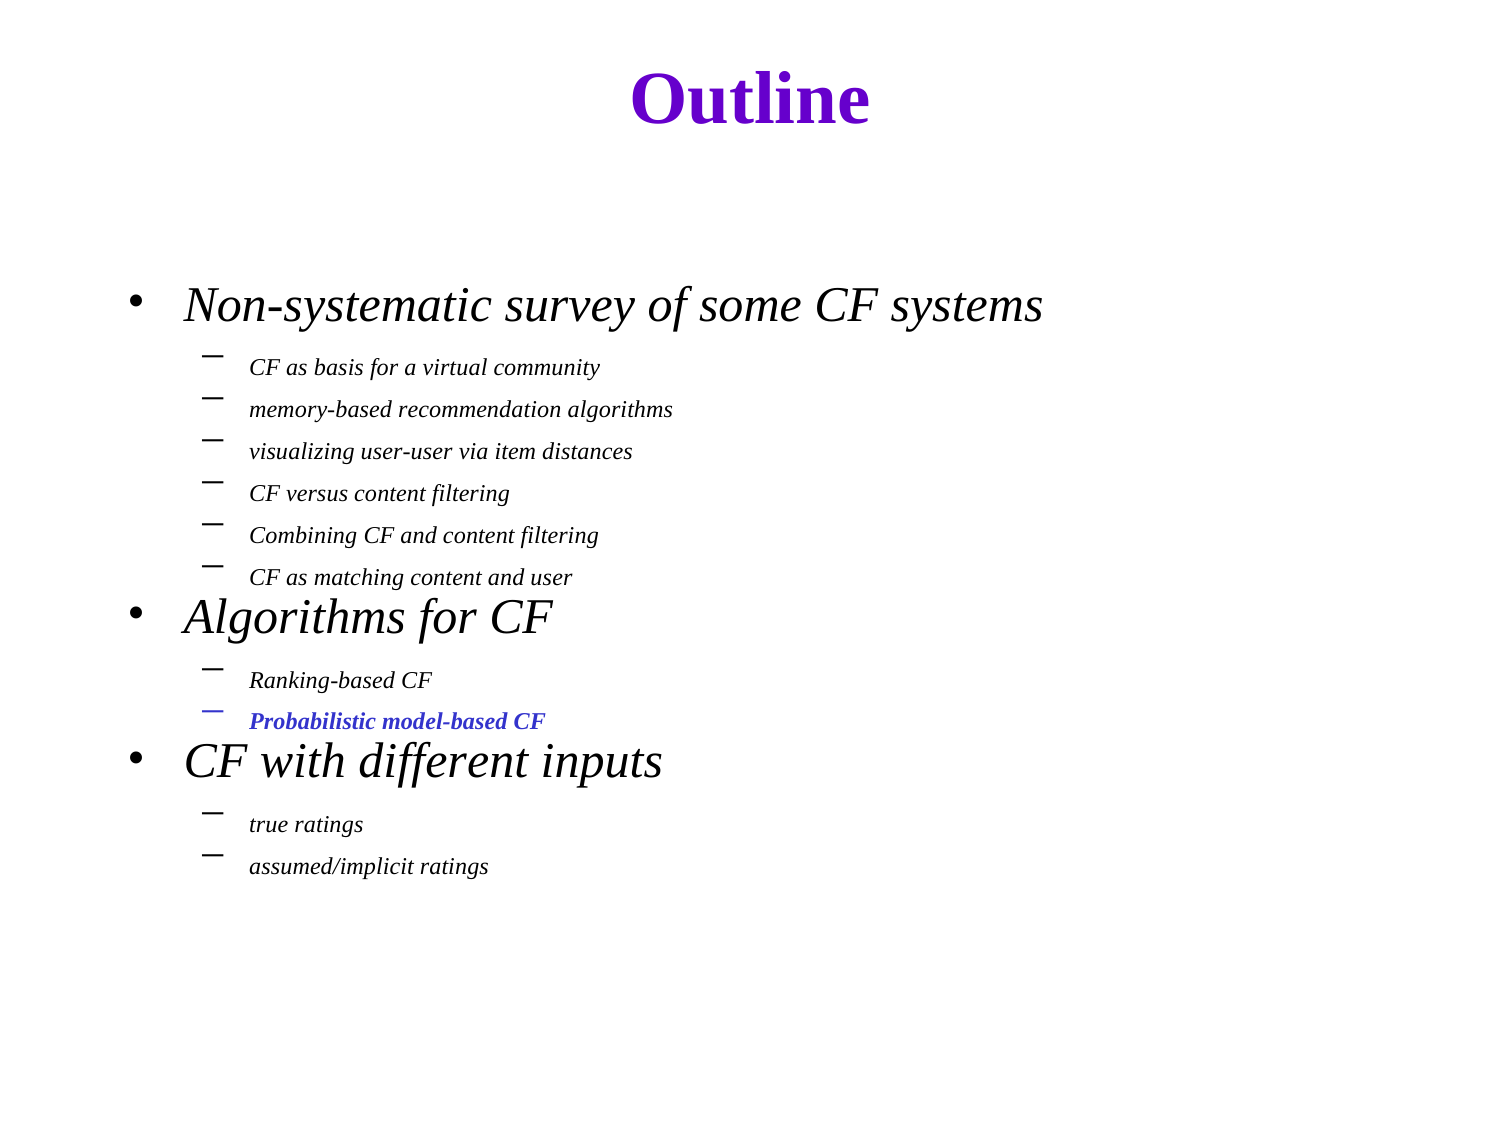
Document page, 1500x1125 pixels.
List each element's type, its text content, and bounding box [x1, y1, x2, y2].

list Non-systematic survey of some CF systems CF as basis for a virtual community memory-based recommendation algorithms visualizing user-user via item distances CF versus content filtering Combining CF and content filtering CF as matching content and user Algorithms for CF Ranking-based CF Probabilistic model-based CF CF with different inputs true ratings assumed/implicit ratings [112, 275, 1388, 1000]
title Outline [112, 0, 1388, 188]
